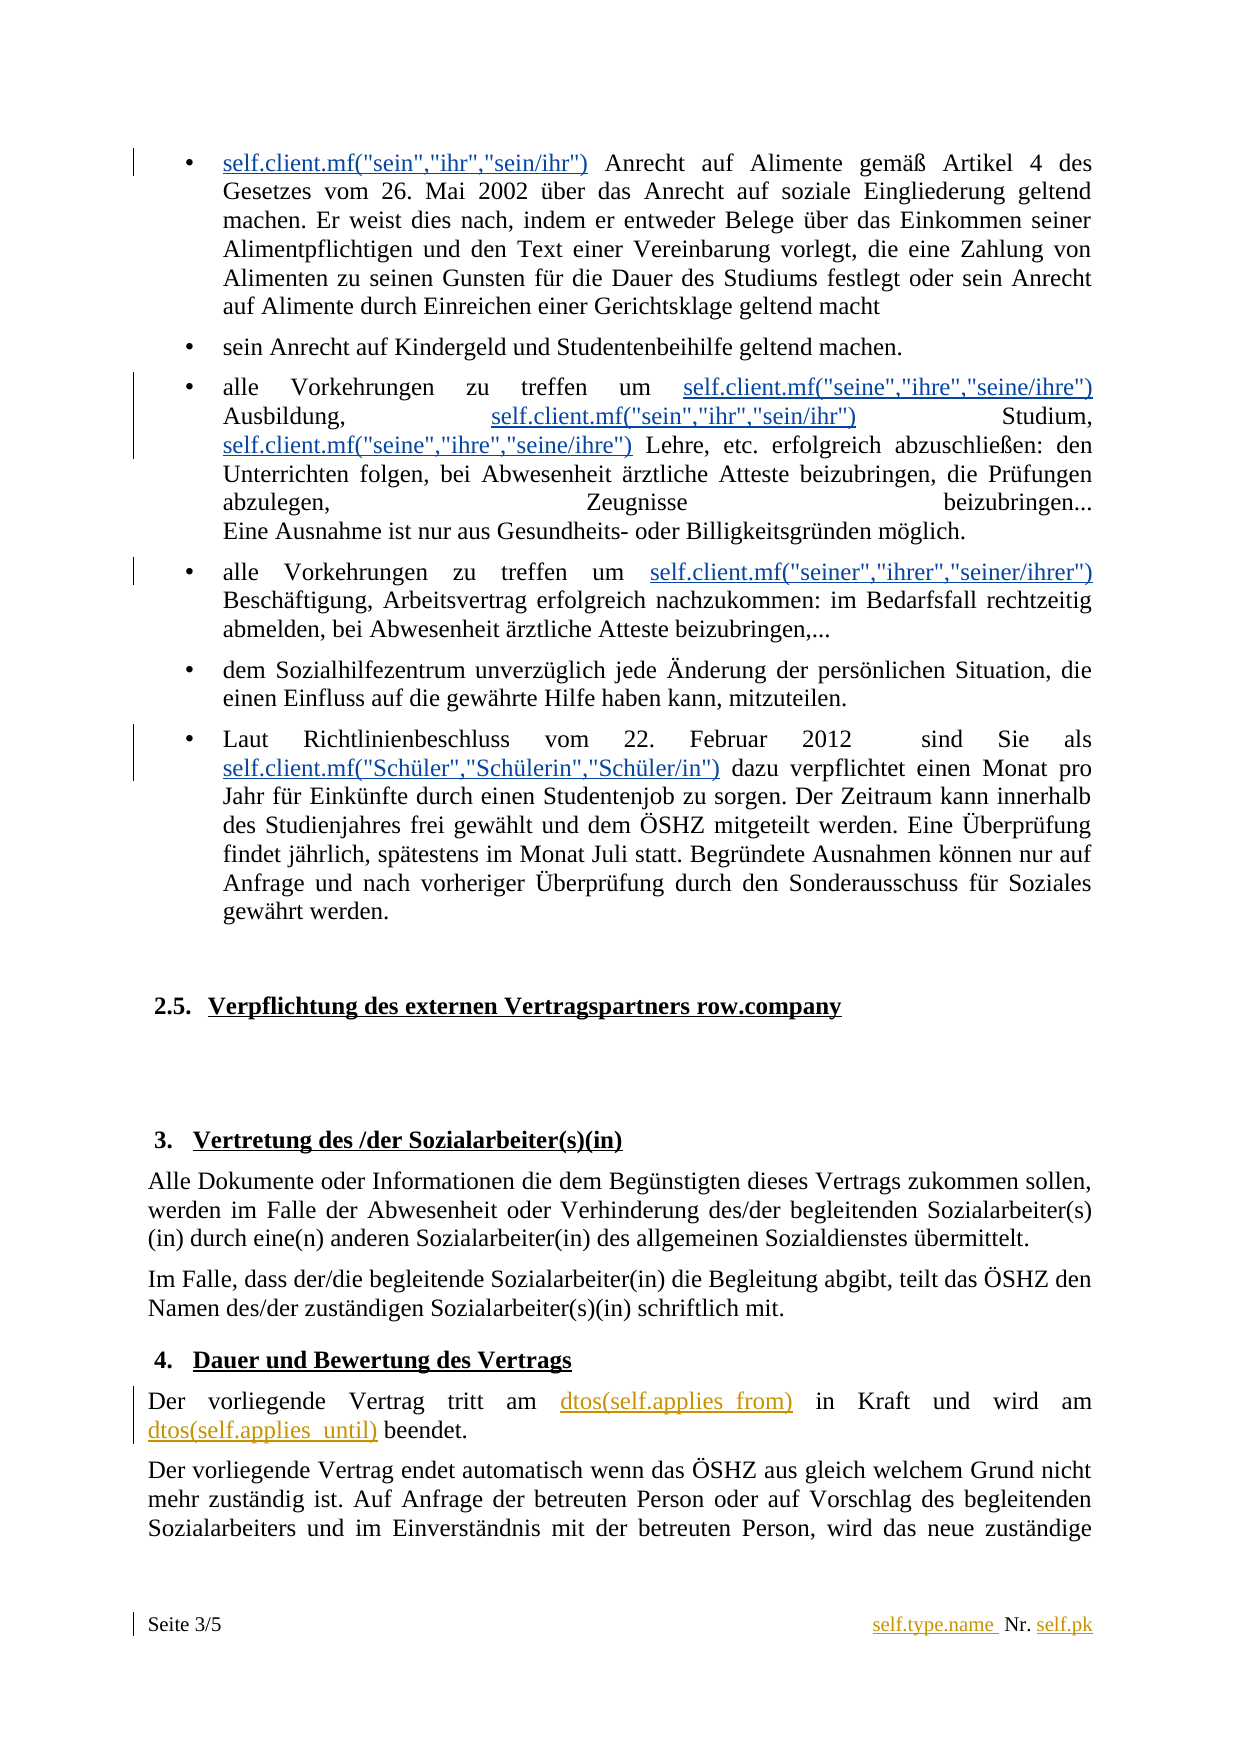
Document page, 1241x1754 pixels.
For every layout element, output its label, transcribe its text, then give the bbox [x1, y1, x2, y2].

list Laut Richtlinienbeschluss vom 22. Februar 2012 sind Sie als self.client.mf("Schüler","Schülerin","Schüler/in") dazu verpflichtet einen Monat pro Jahr für Einkünfte durch einen Studentenjob zu sorgen. Der Zeitraum kann innerhalb des Studienjahres frei gewählt und dem ÖSHZ mitgeteilt werden. Eine Überprüfung findet jährlich, spätestens im Monat Juli statt. Begründete Ausnahmen können nur auf Anfrage und nach vorheriger Überprüfung durch den Sonderausschuss für Soziales gewährt werden. [185, 724, 1093, 925]
list sein Anrecht auf Kindergeld und Studentenbeihilfe geltend machen. [185, 332, 1093, 361]
subtitle Dauer und Bewertung des Vertrags [148, 1345, 1093, 1374]
list alle Vorkehrungen zu treffen um self.client.mf("seiner","ihrer","seiner/ihrer") Beschäftigung, Arbeitsvertrag erfolgreich nachzukommen: im Bedarfsfall rechtzeitig abmelden, bei Abwesenheit ärztliche Atteste beizubringen,... [185, 557, 1093, 643]
text Der vorliegende Vertrag endet automatisch wenn das ÖSHZ aus gleich welchem Grund nicht mehr zuständig ist. Auf Anfrage der betreuten Person oder auf Vorschlag des begleitenden Sozialarbeiters und im Einverständnis mit der betreuten Person, wird das neue zuständige [148, 1456, 1093, 1542]
text Der vorliegende Vertrag tritt am dtos(self.applies_from) in Kraft und wird am dtos(self.applies_until) beendet. [148, 1386, 1093, 1444]
list self.client.mf("sein","ihr","sein/ihr") Anrecht auf Alimente gemäß Artikel 4 des Gesetzes vom 26. Mai 2002 über das Anrecht auf soziale Eingliederung geltend machen. Er weist dies nach, indem er entweder Belege über das Einkommen seiner Alimentpflichtigen und den Text einer Vereinbarung vorlegt, die eine Zahlung von Alimenten zu seinen Gunsten für die Dauer des Studiums festlegt oder sein Anrecht auf Alimente durch Einreichen einer Gerichtsklage geltend macht [185, 148, 1093, 320]
subtitle Verpflichtung des externen Vertragspartners row.company [148, 991, 1093, 1019]
subtitle Vertretung des /der Sozialarbeiter(s)(in) [148, 1125, 1093, 1154]
list dem Sozialhilfezentrum unverzüglich jede Änderung der persönlichen Situation, die einen Einfluss auf die gewährte Hilfe haben kann, mitzuteilen. [185, 655, 1093, 712]
list alle Vorkehrungen zu treffen um self.client.mf("seine","ihre","seine/ihre") Ausbildung, self.client.mf("sein","ihr","sein/ihr") Studium, self.client.mf("seine","ihre","seine/ihre") Lehre, etc. erfolgreich abzuschließen: den Unterrichten folgen, bei Abwesenheit ärztliche Atteste beizubringen, die Prüfungen abzulegen, Zeugnisse beizubringen... Eine Ausnahme ist nur aus Gesundheits- oder Billigkeitsgründen möglich. [185, 372, 1093, 545]
text Alle Dokumente oder Informationen die dem Begünstigten dieses Vertrags zukommen sollen, werden im Falle der Abwesenheit oder Verhinderung des/der begleitenden Sozialarbeiter(s)(in) durch eine(n) anderen Sozialarbeiter(in) des allgemeinen Sozialdienstes übermittelt. [148, 1166, 1093, 1252]
text Im Falle, dass der/die begleitende Sozialarbeiter(in) die Begleitung abgibt, teilt das ÖSHZ den Namen des/der zuständigen Sozialarbeiter(s)(in) schriftlich mit. [148, 1264, 1093, 1322]
